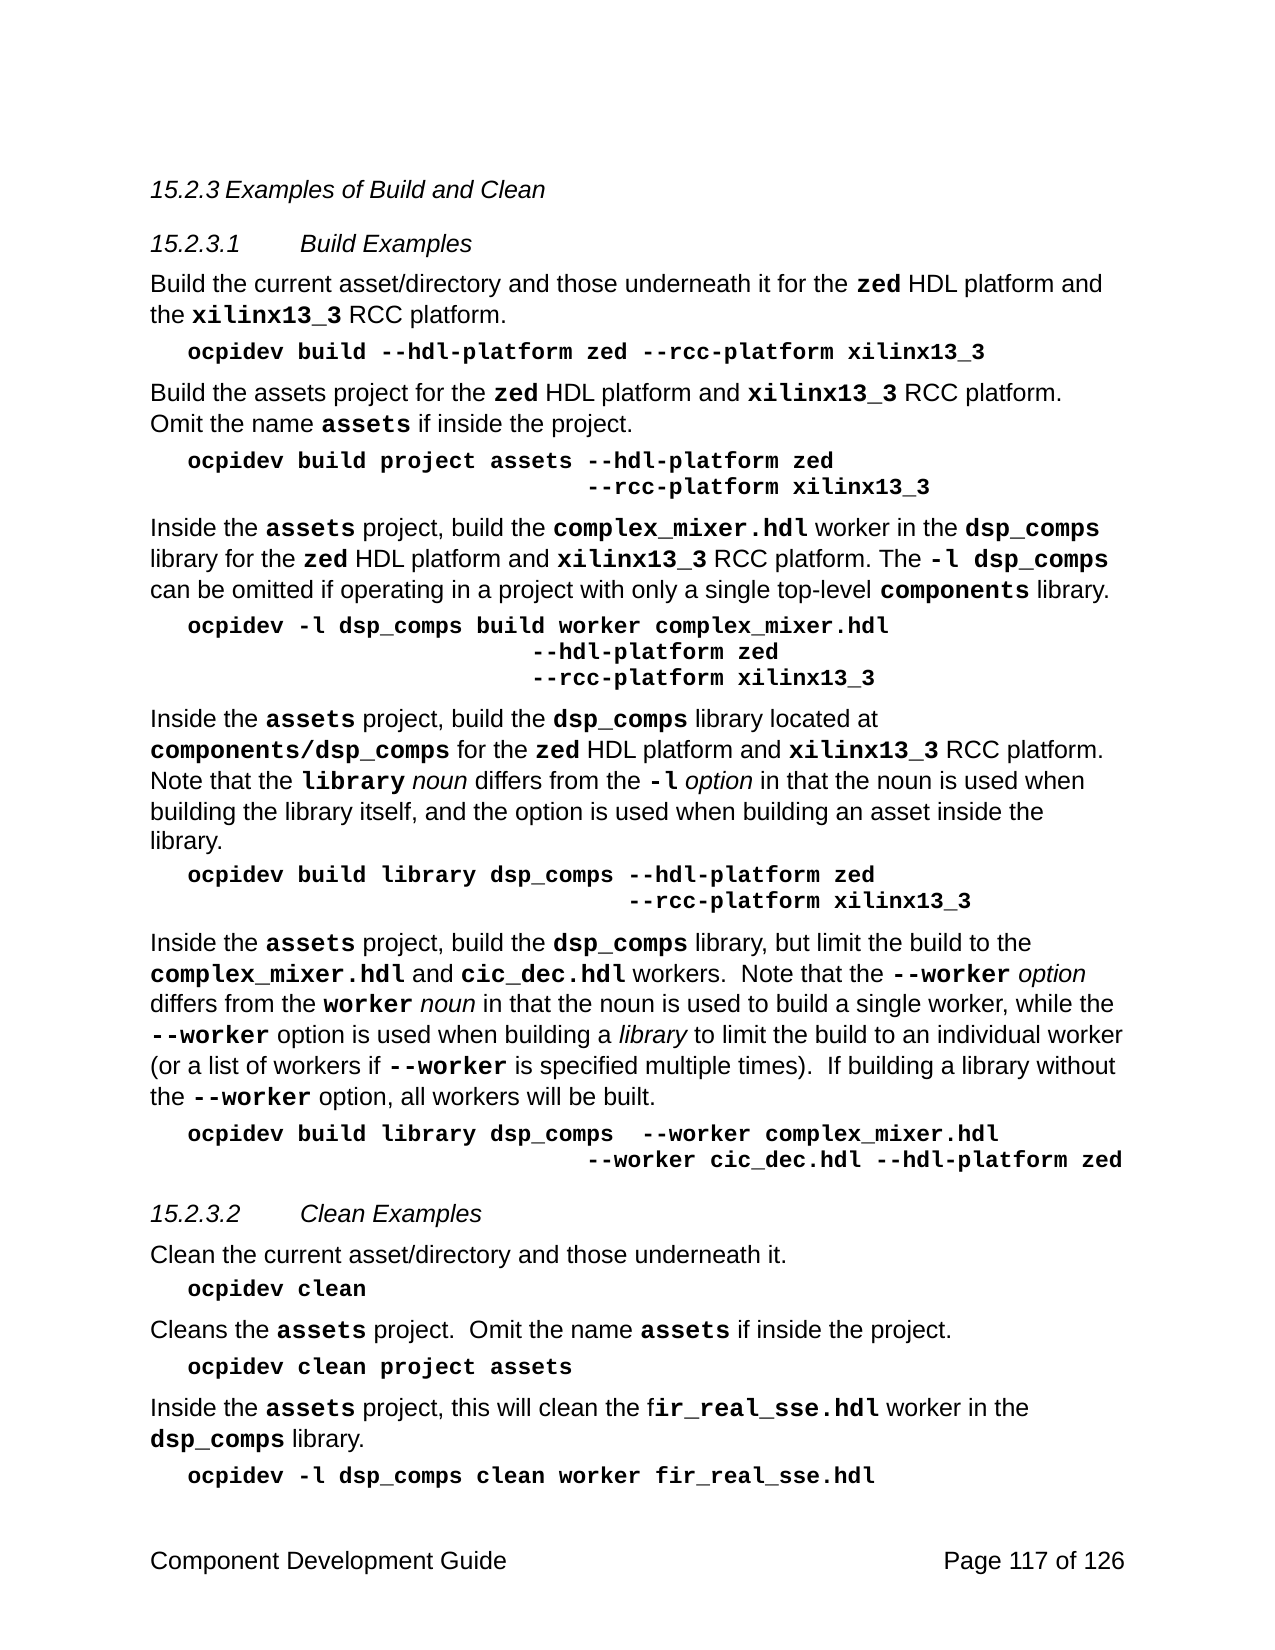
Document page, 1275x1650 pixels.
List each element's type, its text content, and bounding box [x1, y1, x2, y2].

text ocpidev build library dsp_comps --worker complex_mixer.hdl --worker cic_dec.hdl --hdl-platform zed [187, 1122, 1125, 1174]
text ocpidev build library dsp_comps --hdl-platform zed --rcc-platform xilinx13_3 [187, 864, 1125, 916]
text Inside the assets project, build the dsp_comps library located at components/dsp_comps for the zed HDL platform and xilinx13_3 RCC platform. Note that the library noun differs from the -l option in that the noun is used when building the library itself, and the option is used when building an asset inside the library. [150, 704, 1125, 855]
subtitle Build Examples [150, 229, 1125, 257]
text ocpidev -l dsp_comps build worker complex_mixer.hdl --hdl-platform zed --rcc-platform xilinx13_3 [187, 615, 1125, 692]
text ocpidev clean project assets [187, 1355, 1125, 1381]
text Clean the current asset/directory and those underneath it. [150, 1240, 1125, 1268]
text ocpidev build project assets --hdl-platform zed --rcc-platform xilinx13_3 [187, 449, 1125, 501]
text Inside the assets project, this will clean the fir_real_sse.hdl worker in the dsp_comps library. [150, 1393, 1125, 1455]
text Cleans the assets project. Omit the name assets if inside the project. [150, 1315, 1125, 1346]
text ocpidev build --hdl-platform zed --rcc-platform xilinx13_3 [187, 340, 1125, 366]
text Inside the assets project, build the dsp_comps library, but limit the build to the complex_mixer.hdl and cic_dec.hdl workers. Note that the --worker option differs from the worker noun in that the noun is used to build a single worker, while the --worker option is used when building a library to limit the build to an individual worker (or a list of workers if --worker is specified multiple times). If building a library without the --worker option, all workers will be built. [150, 928, 1125, 1113]
text Build the assets project for the zed HDL platform and xilinx13_3 RCC platform. Omit the name assets if inside the project. [150, 378, 1125, 440]
text Build the current asset/directory and those underneath it for the zed HDL platform and the xilinx13_3 RCC platform. [150, 269, 1125, 331]
text ocpidev clean [187, 1277, 1125, 1303]
subtitle Examples of Build and Clean [150, 175, 1125, 204]
subtitle Clean Examples [150, 1199, 1125, 1228]
text Inside the assets project, build the complex_mixer.hdl worker in the dsp_comps library for the zed HDL platform and xilinx13_3 RCC platform. The -l dsp_comps can be omitted if operating in a project with only a single top-level components library. [150, 513, 1125, 606]
text ocpidev -l dsp_comps clean worker fir_real_sse.hdl [187, 1464, 1125, 1490]
